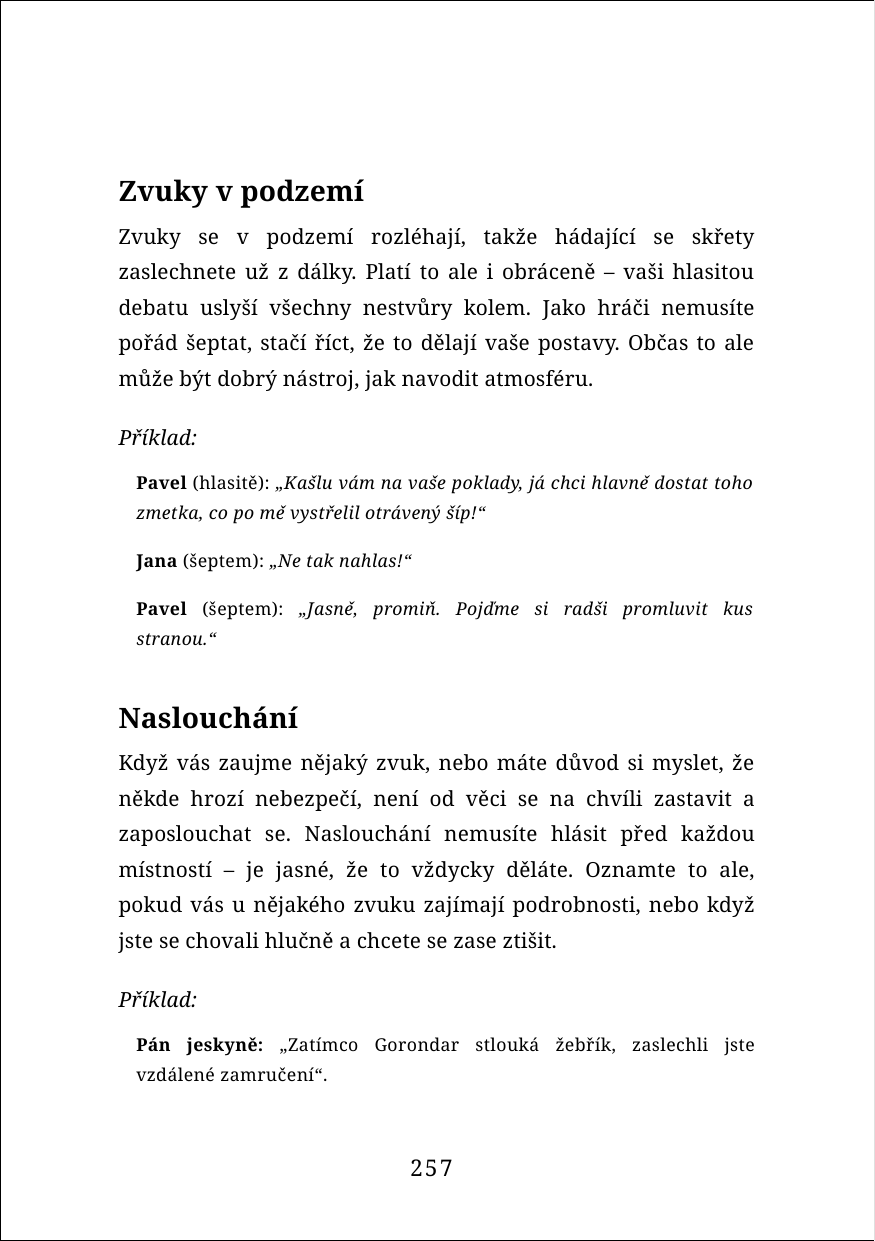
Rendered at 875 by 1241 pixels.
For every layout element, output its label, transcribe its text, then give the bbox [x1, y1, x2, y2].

text Zvuky se v podzemí rozléhají, takže hádající se skřety zaslechnete už z dálky. Platí to ale i obráceně – vaši hlasitou debatu uslyší všechny nestvůry kolem. Jako hráči nemusíte pořád šeptat, stačí říct, že to dělají vaše postavy. Občas to ale může být dobrý nástroj, jak navodit atmosféru. [118, 222, 756, 392]
text Pavel (šeptem): „Jasně, promiň. Pojďme si radši promluvit kus stranou.“ [136, 596, 756, 651]
text Příklad: [118, 985, 756, 1013]
text Pavel (hlasitě): „Kašlu vám na vaše poklady, já chci hlavně dostat toho zmetka, co po mě vystřelil otrávený šíp!“ [136, 470, 756, 525]
subtitle Zvuky v podzemí [118, 172, 756, 210]
text Jana (šeptem): „Ne tak nahlas!“ [136, 548, 756, 573]
text Příklad: [118, 423, 756, 452]
text Pán jeskyně: „Zatímco Gorondar stlouká žebřík, zaslechli jste vzdálené zamručení“. [136, 1032, 756, 1087]
text Když vás zaujme nějaký zvuk, nebo máte důvod si myslet, že někde hrozí nebezpečí, není od věci se na chvíli zastavit a zaposlouchat se. Naslouchání nemusíte hlásit před každou místností – je jasné, že to vždycky děláte. Oznamte to ale, pokud vás u nějakého zvuku zajímají podrobnosti, nebo když jste se chovali hlučně a chcete se zase ztišit. [118, 748, 756, 954]
subtitle Naslouchání [118, 698, 756, 737]
